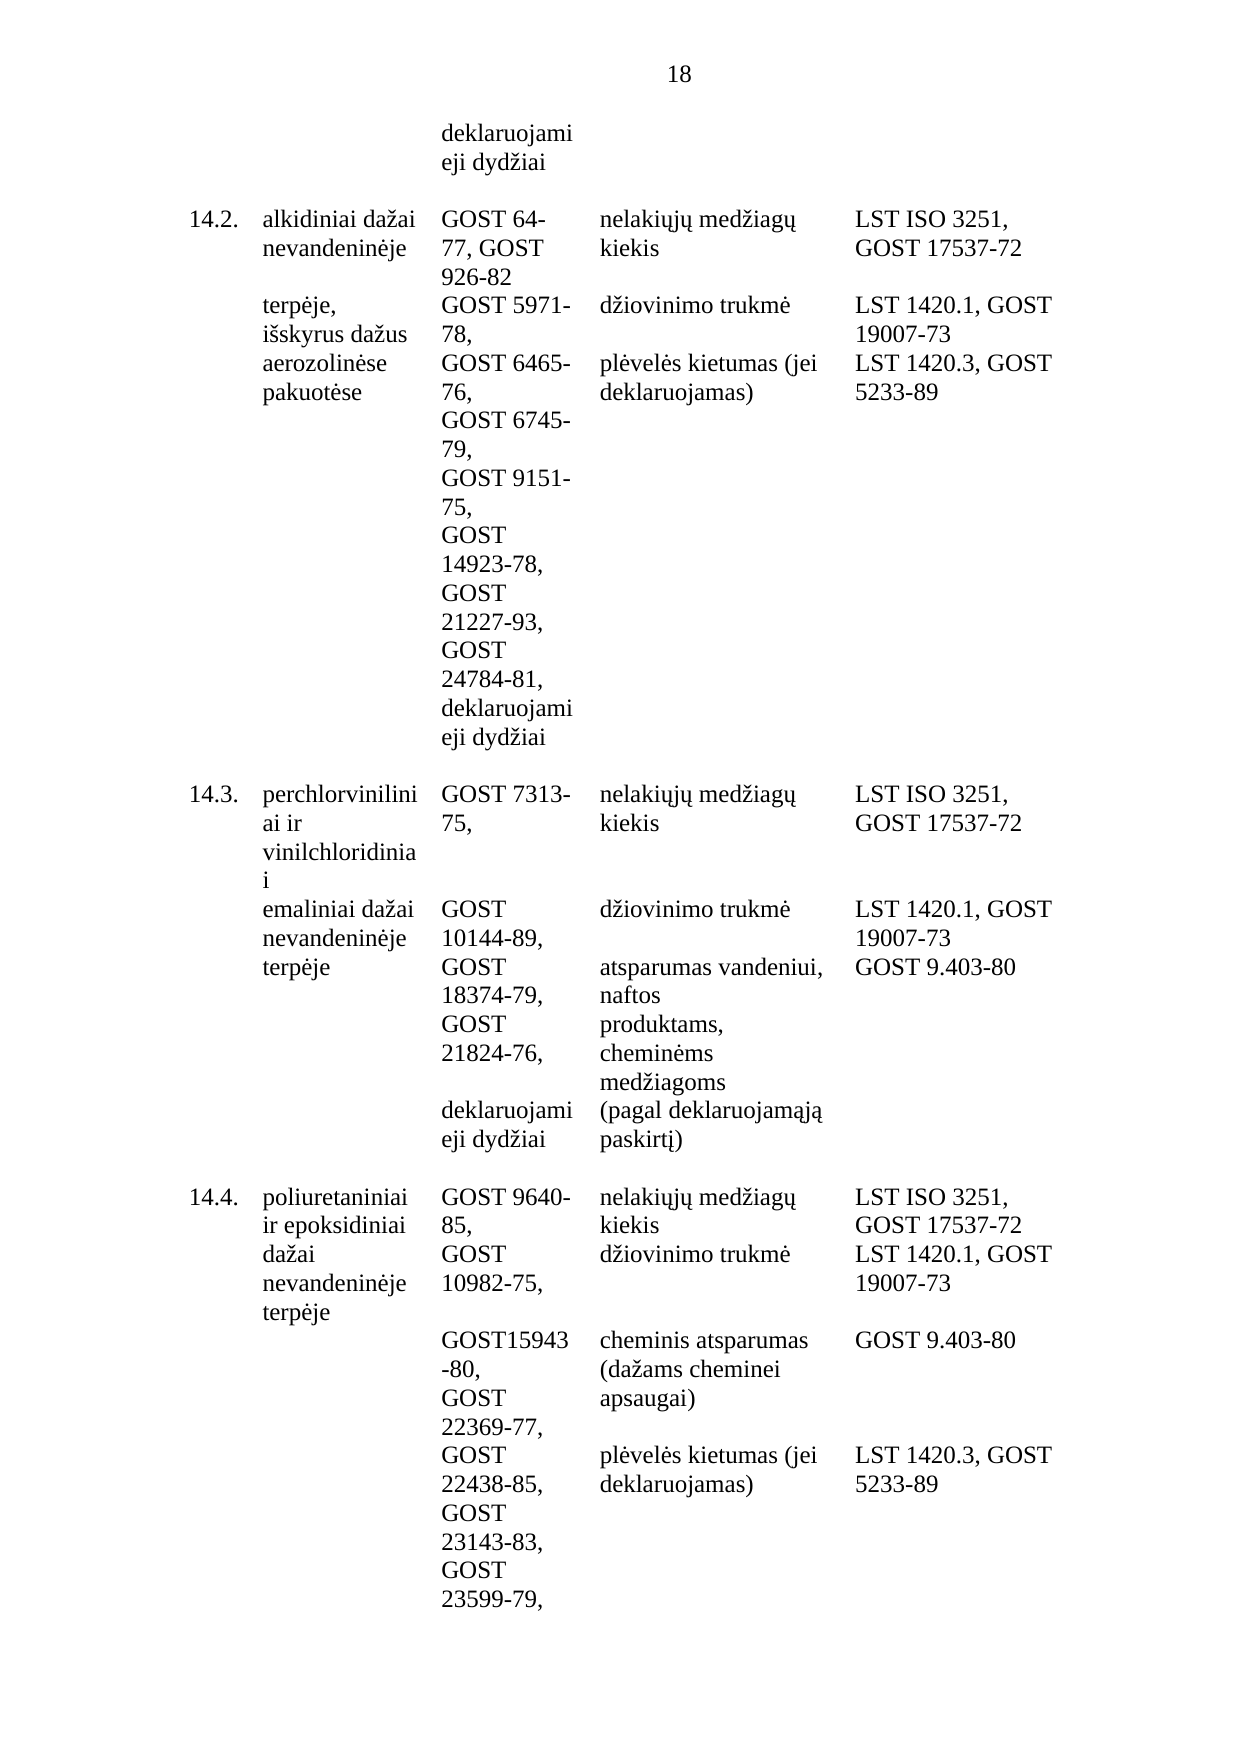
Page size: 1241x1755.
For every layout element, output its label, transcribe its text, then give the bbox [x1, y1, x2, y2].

table_cell [177, 1239, 251, 1326]
table_cell gost 5971-78, [430, 291, 588, 348]
table_cell [1075, 348, 1181, 406]
table_cell džiovinimo trukmė [588, 1239, 844, 1326]
table_cell [588, 578, 844, 636]
table_cell [844, 751, 1075, 779]
table_cell [1075, 751, 1181, 779]
table_cell [1075, 1153, 1181, 1182]
table_cell [251, 1153, 430, 1182]
table_cell [177, 176, 251, 204]
table_cell [251, 1383, 430, 1441]
table_cell gost 9.403-80 [844, 952, 1075, 1009]
table_cell [251, 463, 430, 521]
table_cell [1075, 894, 1181, 952]
table_cell [177, 406, 251, 463]
table_cell [177, 1009, 251, 1096]
table_cell produktams, cheminėms medžiagoms [588, 1009, 844, 1096]
table_cell [1075, 1441, 1181, 1498]
table_cell [430, 751, 588, 779]
table_cell [251, 636, 430, 693]
table_cell gost 10982-75, [430, 1239, 588, 1326]
table_cell perchlorviniliniai ir vinilchloridiniai [251, 779, 430, 894]
table_cell [1075, 1239, 1181, 1326]
table_cell [1075, 118, 1181, 176]
table_cell 14.3. [177, 779, 251, 894]
table_cell [177, 1383, 251, 1441]
table_cell gost 14923-78, [430, 521, 588, 578]
table_cell gost 9.403-80 [844, 1326, 1075, 1383]
table_cell [1075, 1383, 1181, 1441]
table_cell [1075, 1556, 1181, 1613]
table_cell [1075, 1096, 1181, 1153]
table_cell gost 9151-75, [430, 463, 588, 521]
table_cell [1075, 176, 1181, 204]
table_cell [430, 176, 588, 204]
table_cell [1075, 463, 1181, 521]
table_cell [177, 348, 251, 406]
table_cell [251, 1441, 430, 1498]
table_cell [177, 636, 251, 693]
table_cell [1075, 636, 1181, 693]
table_cell alkidiniai dažai nevandeninėje [251, 204, 430, 291]
table_cell gost 64-77, Gost 926-82 [430, 204, 588, 291]
table_cell [844, 463, 1075, 521]
table_cell [1075, 1182, 1181, 1239]
table_cell apsaugai) [588, 1383, 844, 1441]
table_cell plėvelės kietumas (jei deklaruojamas) [588, 1441, 844, 1498]
table_cell 14.4. [177, 1182, 251, 1239]
table_cell [177, 521, 251, 578]
table_cell [1075, 1498, 1181, 1556]
table_cell [844, 1096, 1075, 1153]
table_cell atsparumas vandeniui, naftos [588, 952, 844, 1009]
table_cell gost 21227-93, [430, 578, 588, 636]
table_cell [177, 463, 251, 521]
table_cell [251, 1096, 430, 1153]
table_cell [177, 751, 251, 779]
table_cell gost 22438-85, [430, 1441, 588, 1498]
table_cell [251, 1326, 430, 1383]
table_cell [844, 1383, 1075, 1441]
table_cell [177, 291, 251, 348]
table_cell emaliniai dažai nevandeninėje [251, 894, 430, 952]
table_cell [588, 1498, 844, 1556]
table_cell [844, 521, 1075, 578]
table_cell [251, 1009, 430, 1096]
table_cell gost 10144-89, [430, 894, 588, 952]
table_cell [588, 1153, 844, 1182]
table_cell [177, 1326, 251, 1383]
table_cell [1075, 291, 1181, 348]
table_cell gost 24784-81, [430, 636, 588, 693]
table_cell LST 1420.3, GOST 5233-89 [844, 1441, 1075, 1498]
table_cell [844, 1153, 1075, 1182]
table_cell [251, 521, 430, 578]
table_cell [588, 176, 844, 204]
table_cell [588, 463, 844, 521]
table_cell gost 6465-76, [430, 348, 588, 406]
table_cell [177, 118, 251, 176]
table_cell džiovinimo trukmė [588, 291, 844, 348]
table_cell [177, 894, 251, 952]
table_cell deklaruojamieji dydžiai [430, 118, 588, 176]
table_cell gost 23599-79, [430, 1556, 588, 1613]
table_cell [1075, 578, 1181, 636]
table_cell nelakiųjų medžiagų kiekis [588, 779, 844, 894]
table_cell [588, 751, 844, 779]
table_cell gost 6745-79, [430, 406, 588, 463]
table_cell lst 1420.1, gost 19007-73 [844, 291, 1075, 348]
table_cell gost 22369-77, [430, 1383, 588, 1441]
table_cell [251, 1498, 430, 1556]
table_cell LST iso 3251, gost 17537-72 [844, 204, 1075, 291]
table_cell [251, 693, 430, 751]
table_cell gost 23143-83, [430, 1498, 588, 1556]
table_cell [177, 1498, 251, 1556]
table_cell (pagal deklaruojamąją paskirtį) [588, 1096, 844, 1153]
table_cell [177, 1096, 251, 1153]
table_cell gost 7313-75, [430, 779, 588, 894]
table_cell plėvelės kietumas (jei deklaruojamas) [588, 348, 844, 406]
table_cell [844, 176, 1075, 204]
table_cell [1075, 204, 1181, 291]
table_cell gost 21824-76, [430, 1009, 588, 1096]
table_cell poliuretaniniai ir epoksidiniai [251, 1182, 430, 1239]
table_cell [1075, 952, 1181, 1009]
table_cell [844, 1556, 1075, 1613]
table_cell [177, 693, 251, 751]
table_cell [1075, 1326, 1181, 1383]
table_cell LST ISO 3251, gost 17537-72 [844, 779, 1075, 894]
table_cell [177, 1556, 251, 1613]
table_cell aerozolinėse pakuotėse [251, 348, 430, 406]
table_cell [844, 1498, 1075, 1556]
table_cell [1075, 521, 1181, 578]
table_cell [844, 693, 1075, 751]
table_cell [588, 1556, 844, 1613]
table_cell [588, 406, 844, 463]
table_cell gost 18374-79, [430, 952, 588, 1009]
table_cell [588, 636, 844, 693]
table_cell dažai nevandeninėje terpėje [251, 1239, 430, 1326]
table_cell [251, 118, 430, 176]
table_cell džiovinimo trukmė [588, 894, 844, 952]
table_cell deklaruojamieji dydžiai [430, 1096, 588, 1153]
table_cell [1075, 1009, 1181, 1096]
table_cell [844, 406, 1075, 463]
table_cell [177, 952, 251, 1009]
table_cell [177, 1153, 251, 1182]
table_cell [251, 578, 430, 636]
table_cell LST ISO 3251, gost 17537-72 [844, 1182, 1075, 1239]
table_cell cheminis atsparumas (dažams cheminei [588, 1326, 844, 1383]
table_cell [251, 406, 430, 463]
table_cell [1075, 693, 1181, 751]
table_cell LST 1420.3, GOST 5233-89 [844, 348, 1075, 406]
table_cell lst 1420.1, gost 19007-73 [844, 894, 1075, 952]
table_cell [251, 751, 430, 779]
table_cell [251, 1556, 430, 1613]
table_cell gost15943-80, [430, 1326, 588, 1383]
table_cell [1075, 779, 1181, 894]
table_cell [177, 1441, 251, 1498]
table_cell [844, 118, 1075, 176]
table_cell [588, 693, 844, 751]
table_cell terpėje [251, 952, 430, 1009]
table_cell [588, 118, 844, 176]
table_cell [177, 578, 251, 636]
table_cell lst 1420.1, gost 19007-73 [844, 1239, 1075, 1326]
table_cell [844, 636, 1075, 693]
table_cell [844, 1009, 1075, 1096]
table_cell terpėje, išskyrus dažus [251, 291, 430, 348]
table_cell nelakiųjų medžiagų kiekis [588, 1182, 844, 1239]
table_cell [588, 521, 844, 578]
table_cell deklaruojamieji dydžiai [430, 693, 588, 751]
table_cell [251, 176, 430, 204]
table_cell gost 9640-85, [430, 1182, 588, 1239]
table_cell [844, 578, 1075, 636]
table_cell nelakiųjų medžiagų kiekis [588, 204, 844, 291]
table_cell [1075, 406, 1181, 463]
table_cell [430, 1153, 588, 1182]
table_cell 14.2. [177, 204, 251, 291]
